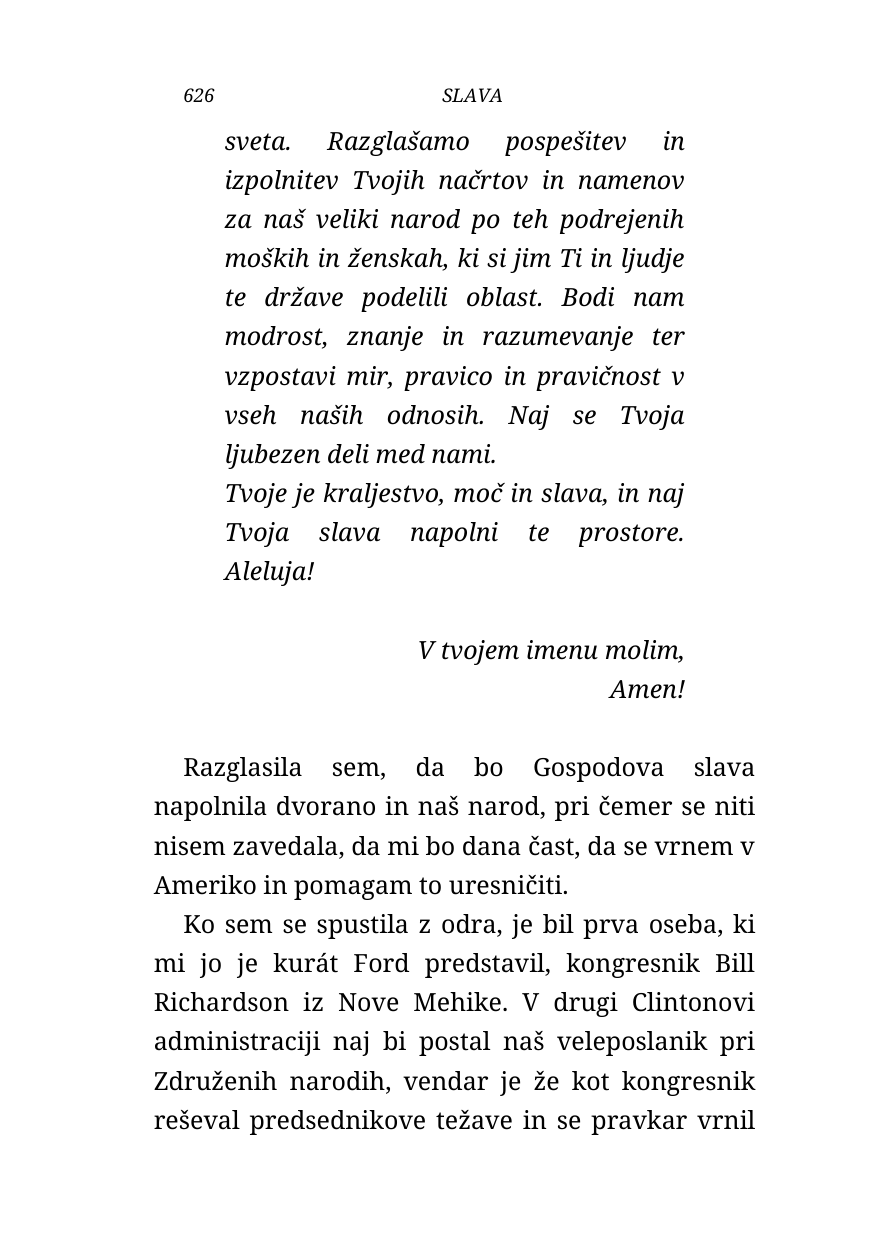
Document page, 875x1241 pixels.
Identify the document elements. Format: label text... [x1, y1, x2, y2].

text Amen! [224, 672, 685, 706]
text sveta. Razglašamo pospešitev in izpolnitev Tvojih načrtov in namenov za naš veliki narod po teh podrejenih moških in ženskah, ki si jim Ti in ljudje te države podelili oblast. Bodi nam modrost, znanje in razumevanje ter vzpostavi mir, pravico in pravičnost v vseh naših odnosih. Naj se Tvoja ljubezen deli med nami. [224, 123, 685, 471]
text Razglasila sem, da bo Gospodova slava napolnila dvorano in naš narod, pri čemer se niti nisem zavedala, da mi bo dana čast, da se vrnem v Ameriko in pomagam to uresničiti. [153, 750, 756, 901]
text Tvoje je kraljestvo, moč in slava, in naj Tvoja slava napolni te prostore. Aleluja! [224, 476, 685, 588]
text Ko sem se spustila z odra, je bil prva oseba, ki mi jo je kurát Ford predstavil, kongresnik Bill Richardson iz Nove Mehike. V drugi Clintonovi administraciji naj bi postal naš veleposlanik pri Združenih narodih, vendar je že kot kongresnik reševal predsednikove težave in se pravkar vrnil [153, 907, 756, 1136]
text V tvojem imenu molim, [224, 632, 685, 666]
